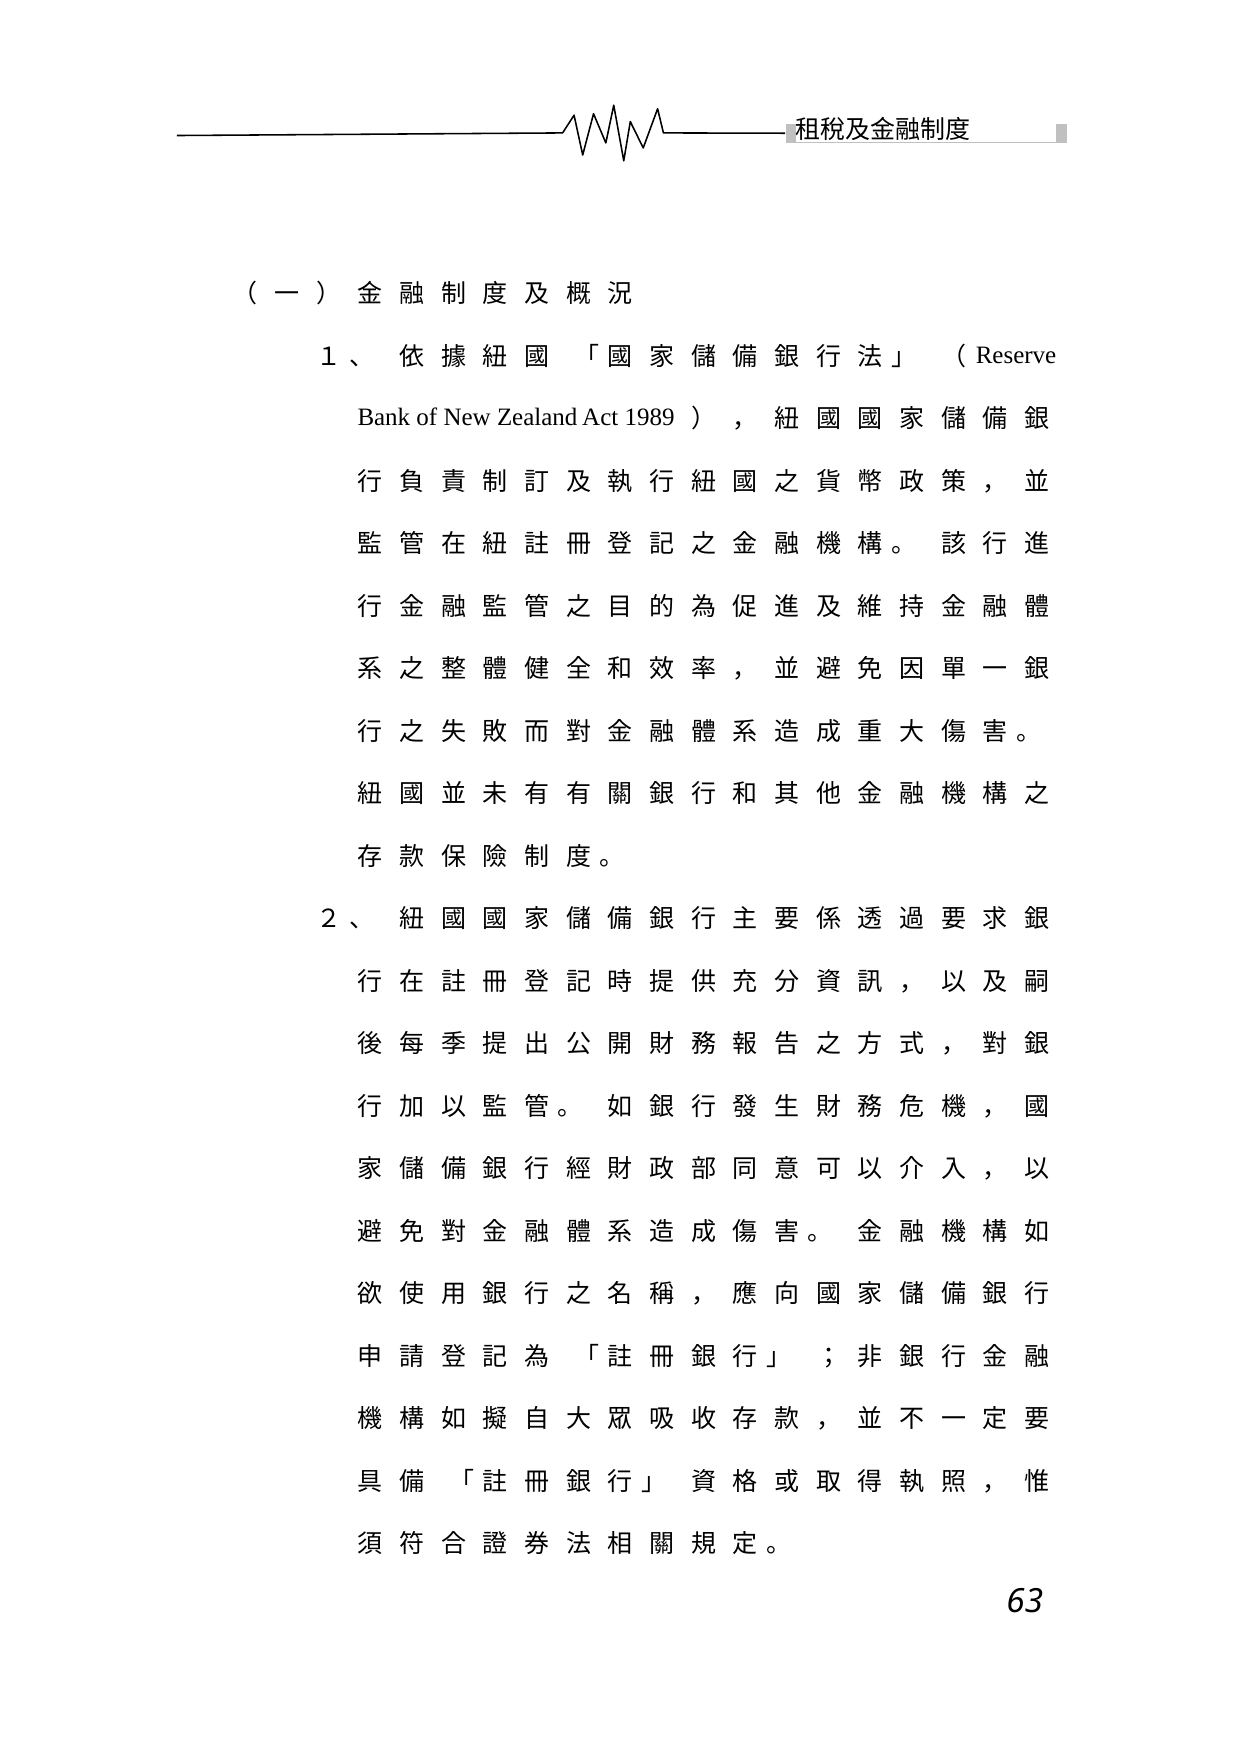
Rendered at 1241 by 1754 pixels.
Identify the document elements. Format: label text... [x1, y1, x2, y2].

text （一）金融制度及概況 [207, 250, 1058, 313]
text １、依據紐國「國家儲備銀行法」（Reserve Bank of New Zealand Act 1989），紐國國家儲備銀行負責制訂及執行紐國之貨幣政策，並監管在紐註冊登記之金融機構。該行進行金融監管之目的為促進及維持金融體系之整體健全和效率，並避免因單一銀行之失敗而對金融體系造成重大傷害。紐國並未有有關銀行和其他金融機構之存款保險制度。 [281, 313, 1058, 875]
text ２、紐國國家儲備銀行主要係透過要求銀行在註冊登記時提供充分資訊，以及嗣後每季提出公開財務報告之方式，對銀行加以監管。如銀行發生財務危機，國家儲備銀行經財政部同意可以介入，以避免對金融體系造成傷害。金融機構如欲使用銀行之名稱，應向國家儲備銀行申請登記為「註冊銀行」；非銀行金融機構如擬自大眾吸收存款，並不一定要具備「註冊銀行」資格或取得執照，惟須符合證券法相關規定。 [281, 875, 1058, 1563]
